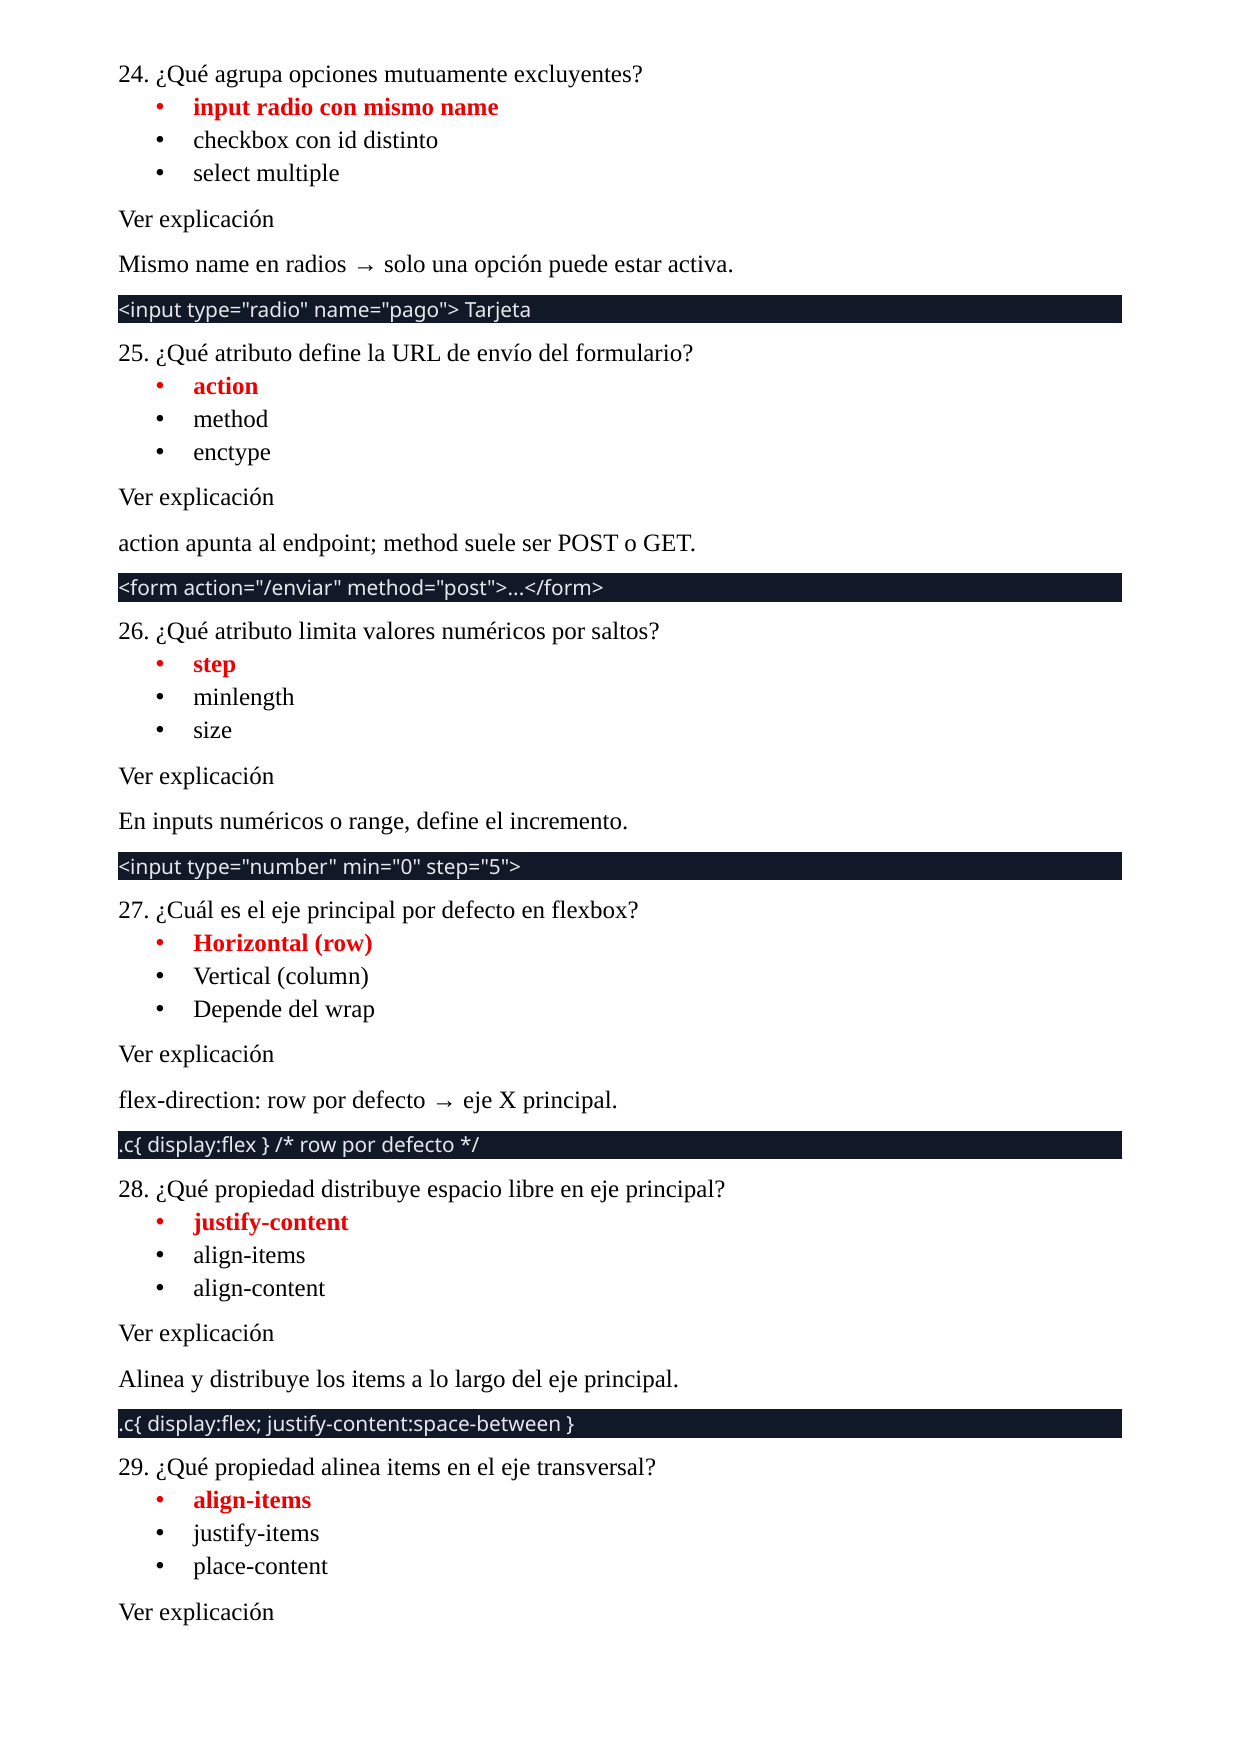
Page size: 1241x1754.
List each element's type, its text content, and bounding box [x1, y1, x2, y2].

text Alinea y distribuye los items a lo largo del eje principal. [118, 1364, 1122, 1392]
text 28. ¿Qué propiedad distribuye espacio libre en eje principal? [118, 1174, 1122, 1202]
text 25. ¿Qué atributo define la URL de envío del formulario? [118, 338, 1122, 366]
text 26. ¿Qué atributo limita valores numéricos por saltos? [118, 616, 1122, 645]
text Ver explicación [118, 1039, 1122, 1068]
text action apunta al endpoint; method suele ser POST o GET. [118, 528, 1122, 557]
list Depende del wrap [156, 994, 1122, 1023]
list enctype [156, 437, 1122, 466]
text En inputs numéricos o range, define el incremento. [118, 806, 1122, 835]
list Horizontal (row) [156, 928, 1122, 957]
list checkbox con id distinto [156, 125, 1122, 154]
text flex-direction: row por defecto → eje X principal. [118, 1085, 1122, 1114]
list minlength [156, 682, 1122, 711]
list select multiple [156, 158, 1122, 187]
text 27. ¿Cuál es el eje principal por defecto en flexbox? [118, 895, 1122, 924]
list input radio con mismo name [156, 92, 1122, 121]
list Vertical (column) [156, 961, 1122, 990]
list align-items [156, 1240, 1122, 1268]
list step [156, 649, 1122, 678]
text Mismo name en radios → solo una opción puede estar activa. [118, 249, 1122, 278]
list size [156, 715, 1122, 744]
list place-content [156, 1551, 1122, 1580]
text .c{ display:flex } /* row por defecto */ [118, 1131, 1122, 1159]
text Ver explicación [118, 1318, 1122, 1347]
list align-items [156, 1485, 1122, 1514]
text Ver explicación [118, 482, 1122, 511]
text 29. ¿Qué propiedad alinea items en el eje transversal? [118, 1452, 1122, 1481]
text <input type="number" min="0" step="5"> [118, 852, 1122, 880]
text <input type="radio" name="pago"> Tarjeta [118, 295, 1122, 323]
text <form action="/enviar" method="post">...</form> [118, 573, 1122, 602]
list justify-items [156, 1518, 1122, 1547]
list action [156, 371, 1122, 399]
text Ver explicación [118, 761, 1122, 790]
text Ver explicación [118, 1597, 1122, 1626]
text .c{ display:flex; justify-content:space-between } [118, 1409, 1122, 1438]
text Ver explicación [118, 204, 1122, 232]
text 24. ¿Qué agrupa opciones mutuamente excluyentes? [118, 59, 1122, 88]
list align-content [156, 1273, 1122, 1301]
list justify-content [156, 1207, 1122, 1235]
list method [156, 404, 1122, 432]
